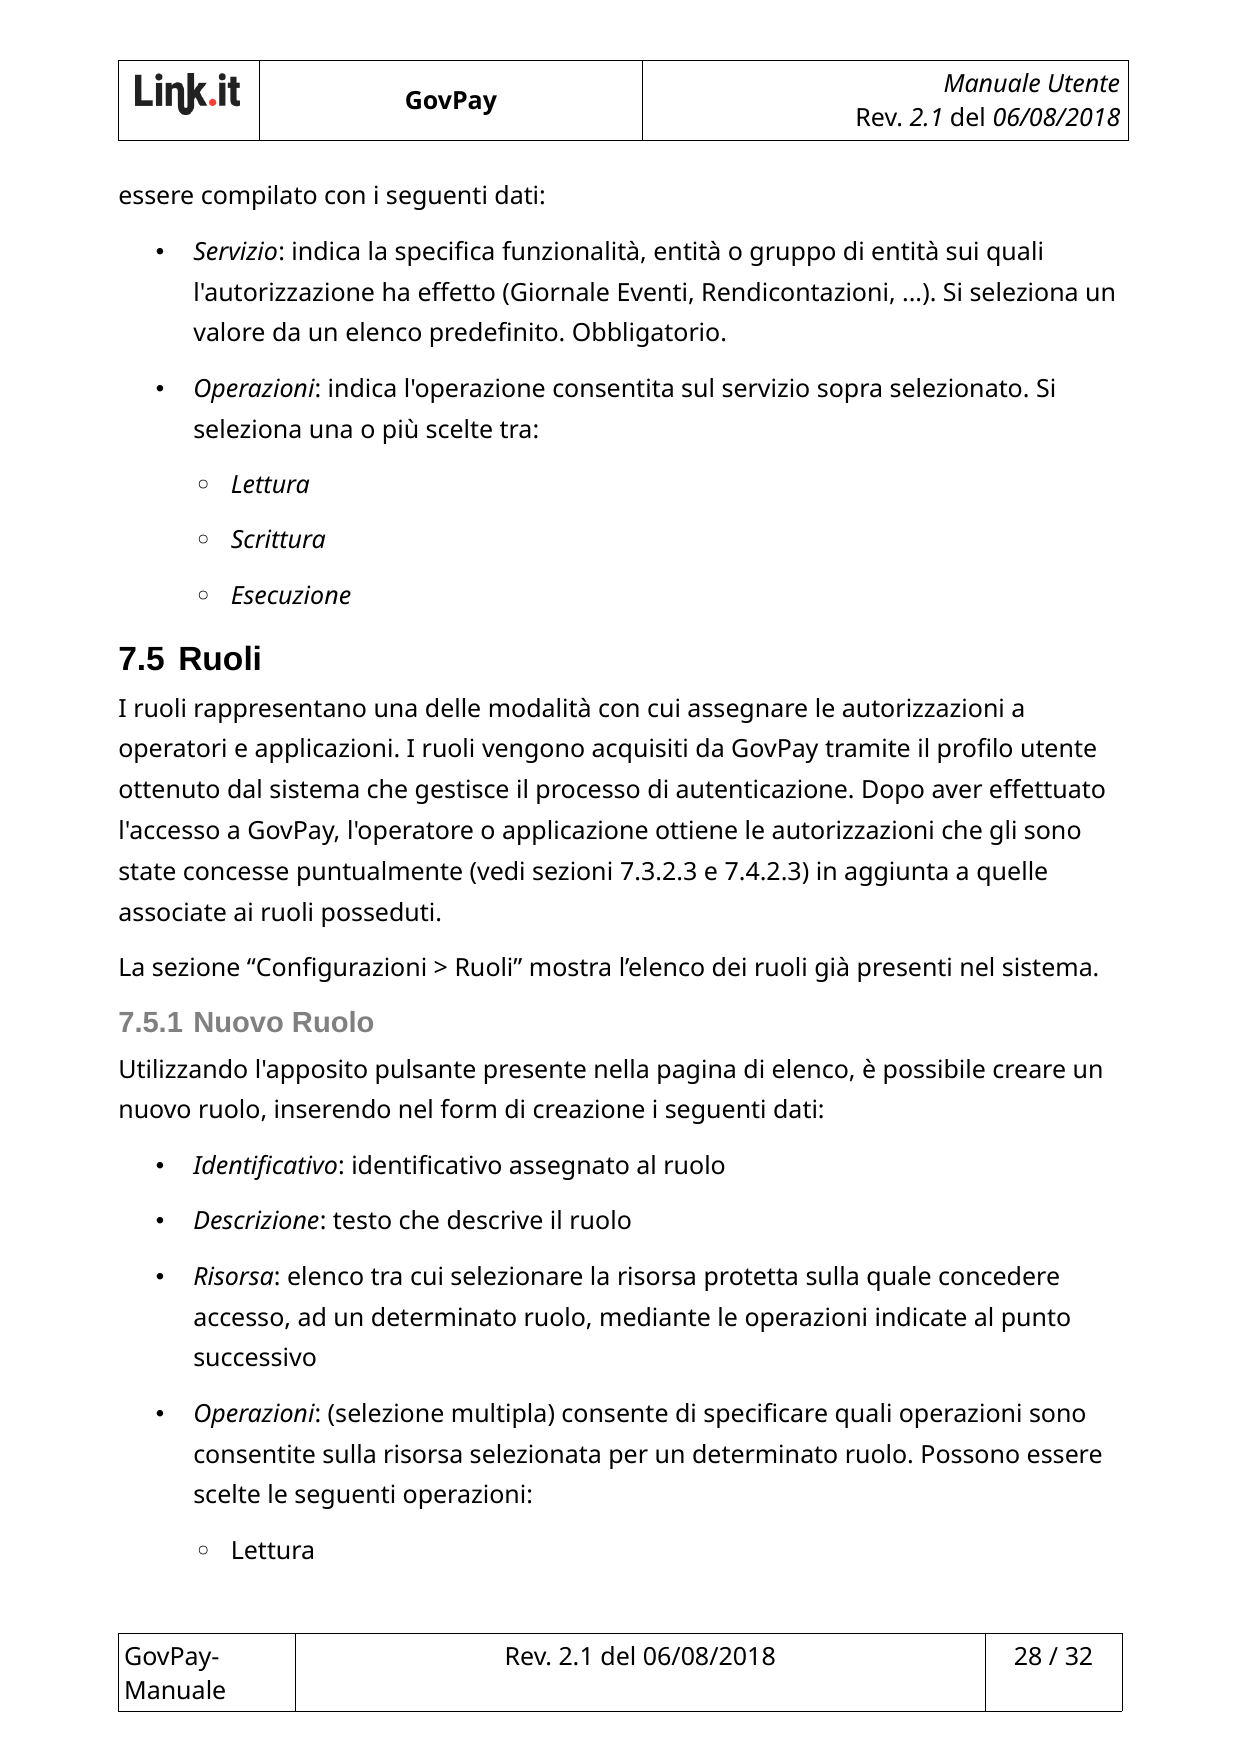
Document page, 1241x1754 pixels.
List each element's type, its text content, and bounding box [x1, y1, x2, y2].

list Lettura [193, 1533, 1122, 1567]
text La sezione “Configurazioni > Ruoli” mostra l’elenco dei ruoli già presenti nel sistema. [118, 950, 1122, 984]
subtitle Ruoli [118, 639, 1122, 678]
text Utilizzando l'apposito pulsante presente nella pagina di elenco, è possibile creare un nuovo ruolo, inserendo nel form di creazione i seguenti dati: [118, 1051, 1122, 1126]
list Lettura [193, 467, 1122, 501]
list Operazioni: (selezione multipla) consente di specificare quali operazioni sono consentite sulla risorsa selezionata per un determinato ruolo. Possono essere scelte le seguenti operazioni: [156, 1396, 1122, 1511]
list Risorsa: elenco tra cui selezionare la risorsa protetta sulla quale concedere accesso, ad un determinato ruolo, mediante le operazioni indicate al punto successivo [156, 1258, 1122, 1374]
list Scrittura [193, 522, 1122, 556]
picture [123, 65, 254, 119]
text I ruoli rappresentano una delle modalità con cui assegnare le autorizzazioni a operatori e applicazioni. I ruoli vengono acquisiti da GovPay tramite il profilo utente ottenuto dal sistema che gestisce il processo di autenticazione. Dopo aver effettuato l'accesso a GovPay, l'operatore o applicazione ottiene le autorizzazioni che gli sono state concesse puntualmente (vedi sezioni 7.3.2.3 e 7.4.2.3) in aggiunta a quelle associate ai ruoli posseduti. [118, 690, 1122, 928]
list Identificativo: identificativo assegnato al ruolo [156, 1148, 1122, 1182]
list Servizio: indica la specifica funzionalità, entità o gruppo di entità sui quali l'autorizzazione ha effetto (Giornale Eventi, Rendicontazioni, ...). Si seleziona un valore da un elenco predefinito. Obbligatorio. [156, 233, 1122, 349]
list Operazioni: indica l'operazione consentita sul servizio sopra selezionato. Si seleziona una o più scelte tra: [156, 370, 1122, 445]
list Descrizione: testo che descrive il ruolo [156, 1203, 1122, 1237]
subtitle Nuovo Ruolo [118, 1005, 1122, 1039]
text essere compilato con i seguenti dati: [118, 178, 1122, 212]
list Esecuzione [193, 577, 1122, 612]
